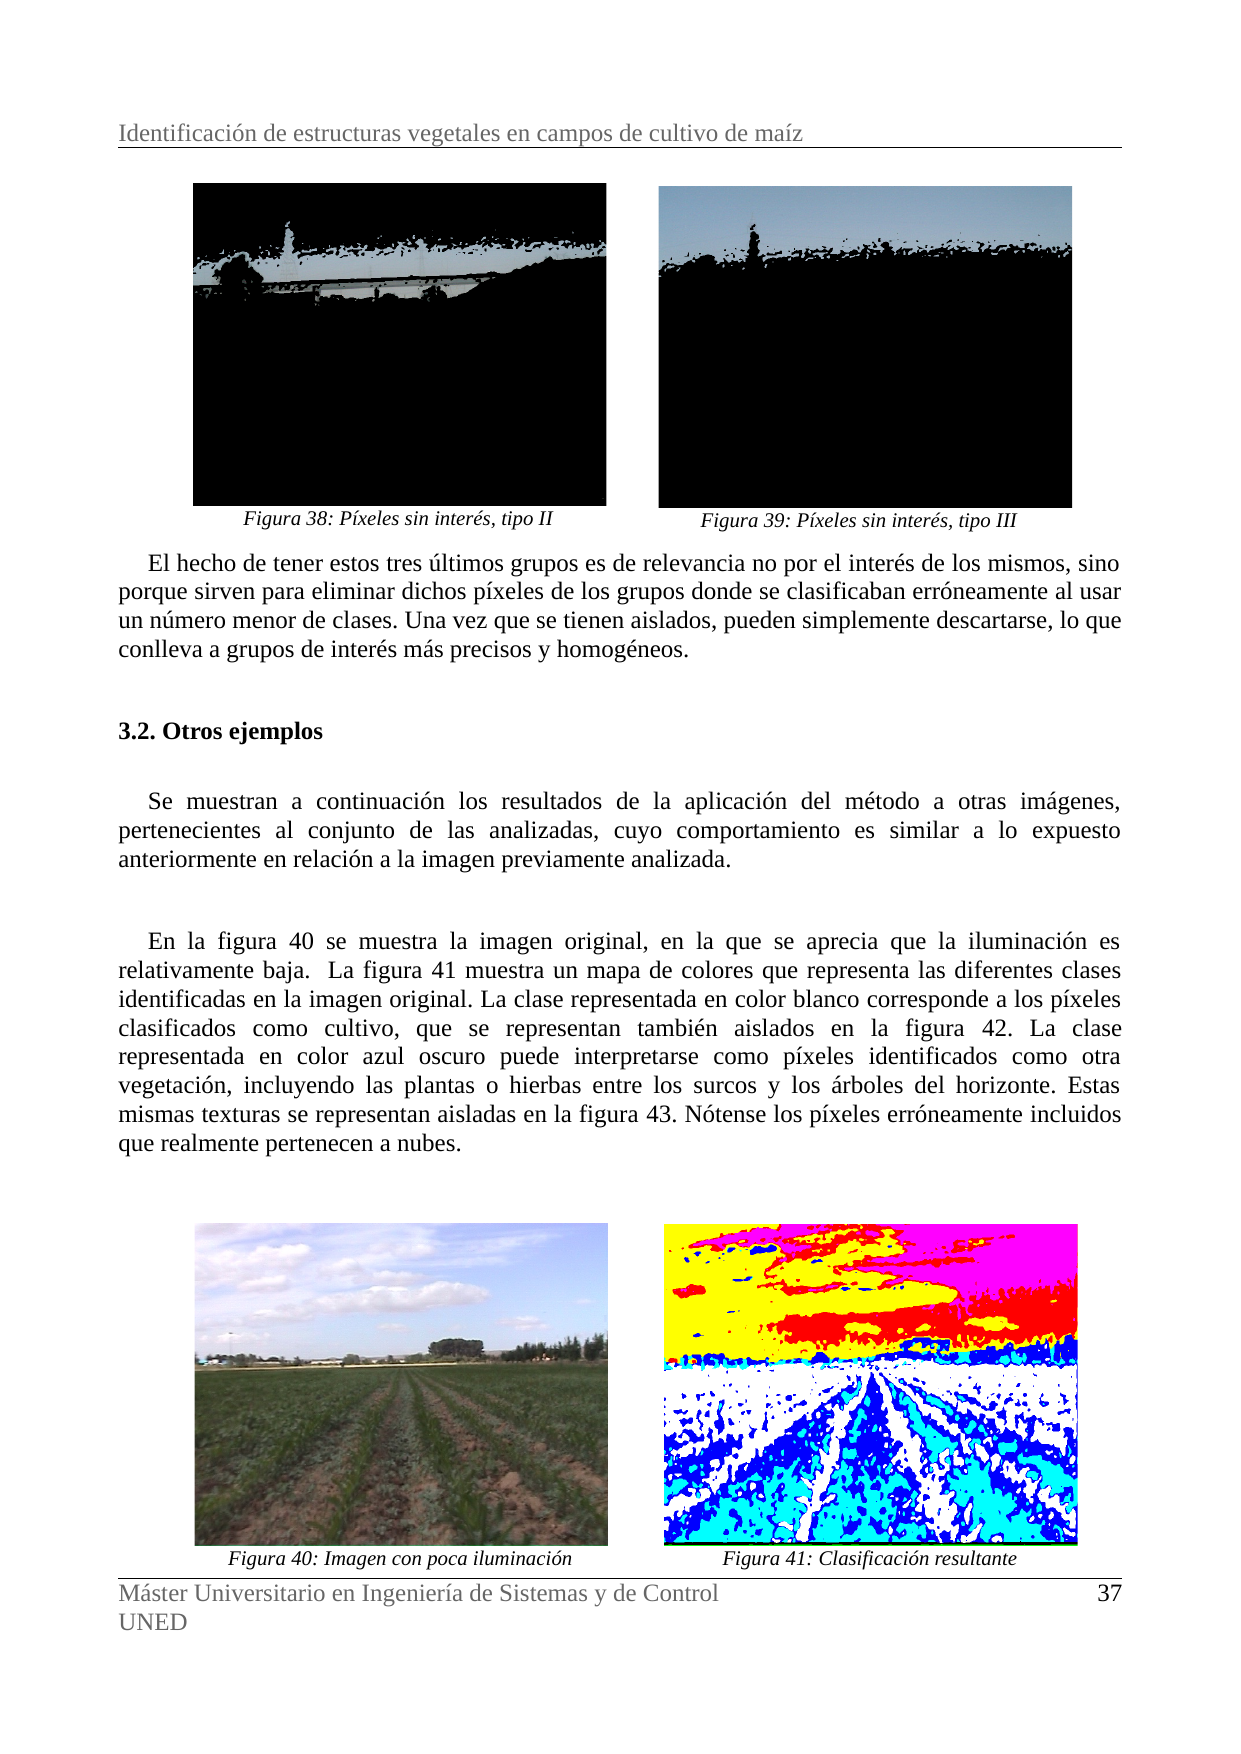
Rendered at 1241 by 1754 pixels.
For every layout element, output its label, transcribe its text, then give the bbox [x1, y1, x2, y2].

text Se muestran a continuación los resultados de la aplicación del método a otras imágenes, pertenecientes al conjunto de las analizadas, cuyo comportamiento es similar a lo expuesto anteriormente en relación a la imagen previamente analizada. [118, 786, 1122, 873]
text En la figura 40 se muestra la imagen original, en la que se aprecia que la iluminación es relativamente baja. La figura 41 muestra un mapa de colores que representa las diferentes clases identificadas en la imagen original. La clase representada en color blanco corresponde a los píxeles clasificados como cultivo, que se representan también aislados en la figura 42. La clase representada en color azul oscuro puede interpretarse como píxeles identificados como otra vegetación, incluyendo las plantas o hierbas entre los surcos y los árboles del horizonte. Estas mismas texturas se representan aisladas en la figura 43. Nótense los píxeles erróneamente incluidos que realmente pertenecen a nubes. [118, 926, 1122, 1156]
picture [658, 186, 1073, 508]
picture [193, 183, 607, 506]
picture [194, 1223, 608, 1546]
text El hecho de tener estos tres últimos grupos es de relevancia no por el interés de los mismos, sino porque sirven para eliminar dichos píxeles de los grupos donde se clasificaban erróneamente al usar un número menor de clases. Una vez que se tienen aislados, pueden simplemente descartarse, lo que conlleva a grupos de interés más precisos y homogéneos. [118, 548, 1122, 663]
subtitle 3.2. Otros ejemplos [118, 716, 1122, 745]
text Figura 39: Píxeles sin interés, tipo III [659, 508, 1060, 532]
text Figura 41: Clasificación resultante [664, 1546, 1077, 1570]
text Figura 40: Imagen con poca iluminación [194, 1546, 608, 1570]
picture [664, 1224, 1078, 1546]
text Figura 38: Píxeles sin interés, tipo II [193, 506, 604, 529]
